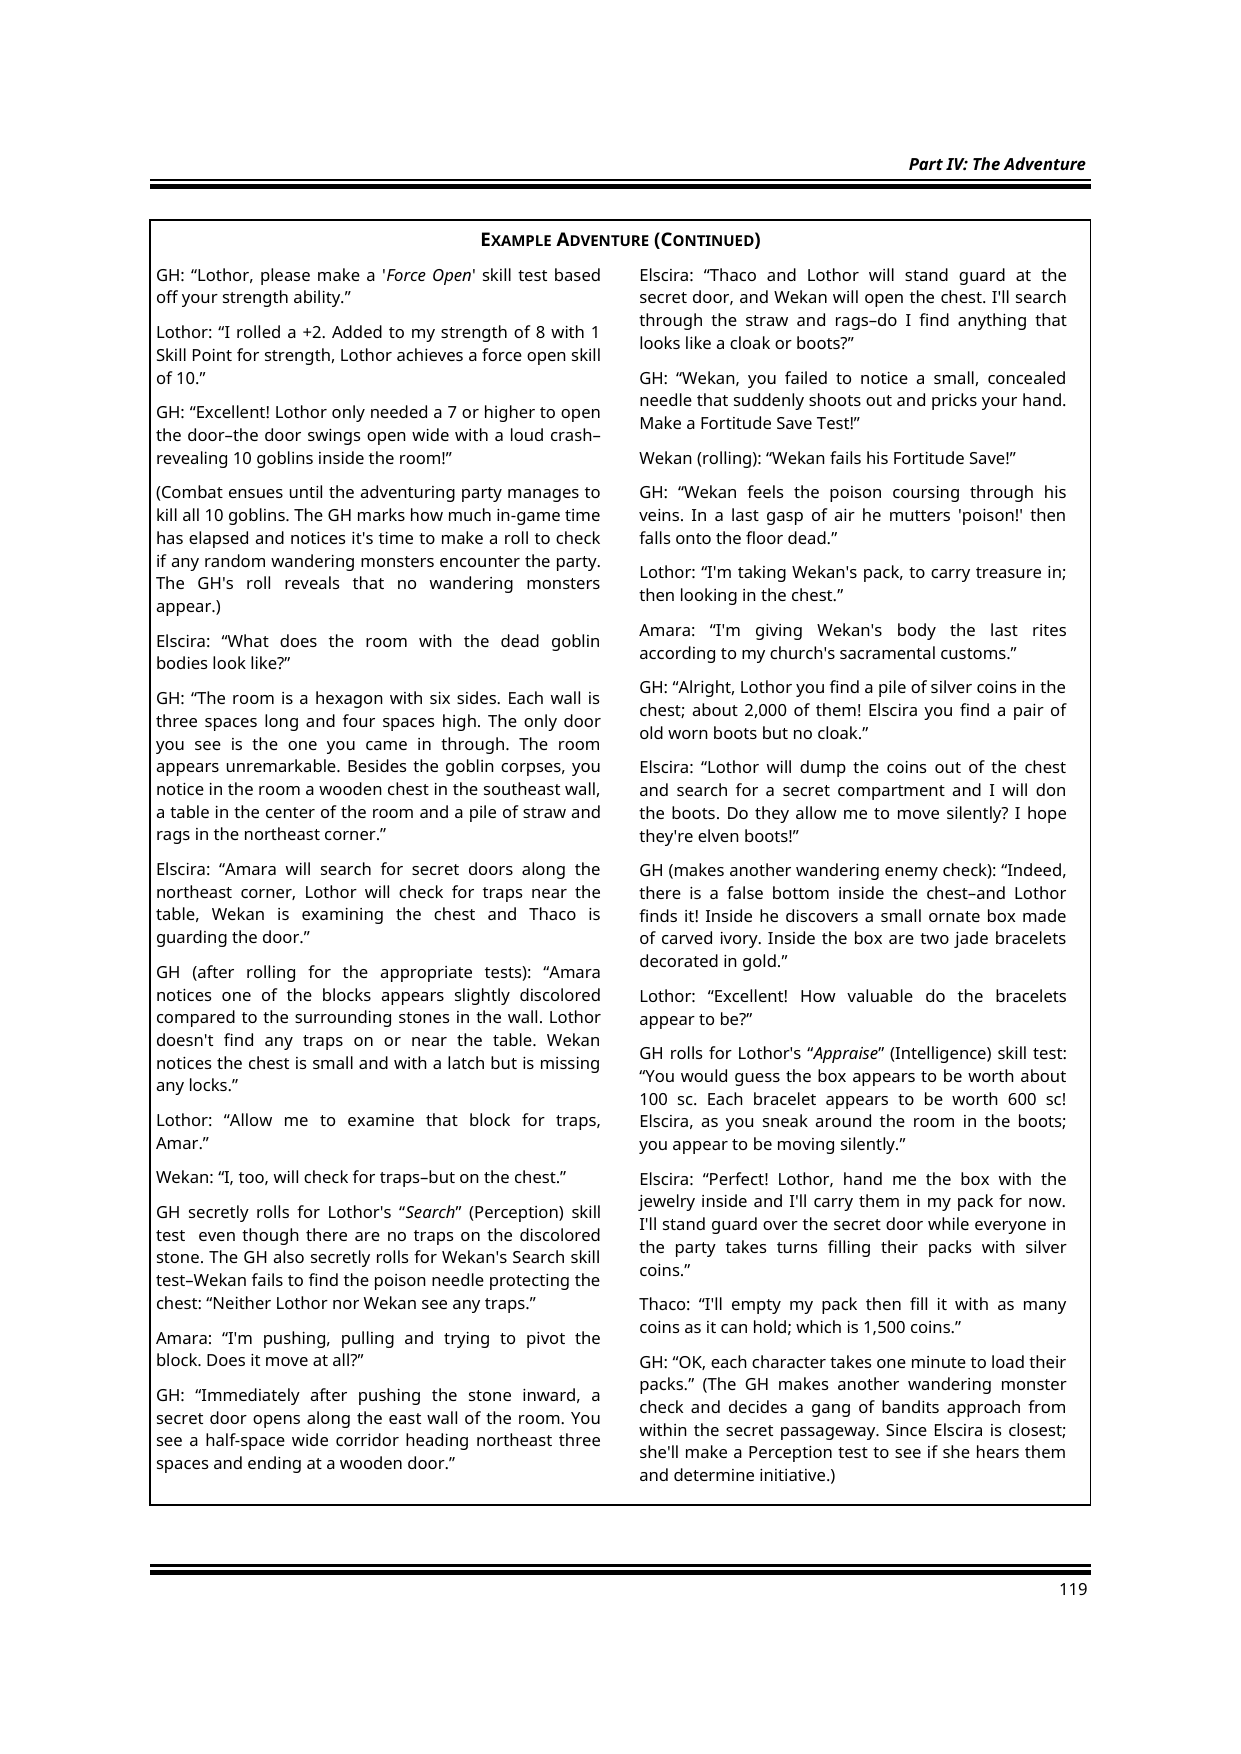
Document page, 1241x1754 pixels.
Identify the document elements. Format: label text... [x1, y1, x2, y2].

table_cell Elscira: “Thaco and Lothor will stand guard at the secret door, and Wekan will open the chest. I'll search through the straw and rags–do I find anything that looks like a cloak or boots?” GH: “Wekan, you failed to notice a small, concealed needle that suddenly shoots out and pricks your hand. Make a Fortitude Save Test!” Wekan (rolling): “Wekan fails his Fortitude Save!” GH: “Wekan feels the poison coursing through his veins. In a last gasp of air he mutters 'poison!' then falls onto the floor dead.” Lothor: “I'm taking Wekan's pack, to carry treasure in; then looking in the chest.” Amara: “I'm giving Wekan's body the last rites according to my church's sacramental customs.” GH: “Alright, Lothor you find a pile of silver coins in the chest; about 2,000 of them! Elscira you find a pair of old worn boots but no cloak.” Elscira: “Lothor will dump the coins out of the chest and search for a secret compartment and I will don the boots. Do they allow me to move silently? I hope they're elven boots!” GH (makes another wandering enemy check): “Indeed, there is a false bottom inside the chest–and Lothor finds it! Inside he discovers a small ornate box made of carved ivory. Inside the box are two jade bracelets decorated in gold.” Lothor: “Excellent! How valuable do the bracelets appear to be?” GH rolls for Lothor's “Appraise” (Intelligence) skill test: “You would guess the box appears to be worth about 100 sc. Each bracelet appears to be worth 600 sc! Elscira, as you sneak around the room in the boots; you appear to be moving silently.” Elscira: “Perfect! Lothor, hand me the box with the jewelry inside and I'll carry them in my pack for now. I'll stand guard over the secret door while everyone in the party takes turns filling their packs with silver coins.” Thaco: “I'll empty my pack then fill it with as many coins as it can hold; which is 1,500 coins.” GH: “OK, each character takes one minute to load their packs.” (The GH makes another wandering monster check and decides a gang of bandits approach from within the secret passageway. Since Elscira is closest; she'll make a Perception test to see if she hears them and determine initiative.) [633, 258, 1073, 1504]
table_cell [607, 258, 633, 1504]
table_cell [1073, 258, 1090, 1504]
table_cell GH: “Lothor, please make a 'Force Open' skill test based off your strength ability.” Lothor: “I rolled a +2. Added to my strength of 8 with 1 Skill Point for strength, Lothor achieves a force open skill of 10.” GH: “Excellent! Lothor only needed a 7 or higher to open the door–the door swings open wide with a loud crash–revealing 10 goblins inside the room!” (Combat ensues until the adventuring party manages to kill all 10 goblins. The GH marks how much in-game time has elapsed and notices it's time to make a roll to check if any random wandering monsters encounter the party. The GH's roll reveals that no wandering monsters appear.) Elscira: “What does the room with the dead goblin bodies look like?” GH: “The room is a hexagon with six sides. Each wall is three spaces long and four spaces high. The only door you see is the one you came in through. The room appears unremarkable. Besides the goblin corpses, you notice in the room a wooden chest in the southeast wall, a table in the center of the room and a pile of straw and rags in the northeast corner.” Elscira: “Amara will search for secret doors along the northeast corner, Lothor will check for traps near the table, Wekan is examining the chest and Thaco is guarding the door.” GH (after rolling for the appropriate tests): “Amara notices one of the blocks appears slightly discolored compared to the surrounding stones in the wall. Lothor doesn't find any traps on or near the table. Wekan notices the chest is small and with a latch but is missing any locks.” Lothor: “Allow me to examine that block for traps, Amar.” Wekan: “I, too, will check for traps–but on the chest.” GH secretly rolls for Lothor's “Search” (Perception) skill test even though there are no traps on the discolored stone. The GH also secretly rolls for Wekan's Search skill test–Wekan fails to find the poison needle protecting the chest: “Neither Lothor nor Wekan see any traps.” Amara: “I'm pushing, pulling and trying to pivot the block. Does it move at all?” GH: “Immediately after pushing the stone inward, a secret door opens along the east wall of the room. You see a half-space wide corridor heading northeast three spaces and ending at a wooden door.” [151, 258, 607, 1504]
table_header Example Adventure (Continued) [151, 221, 1090, 258]
